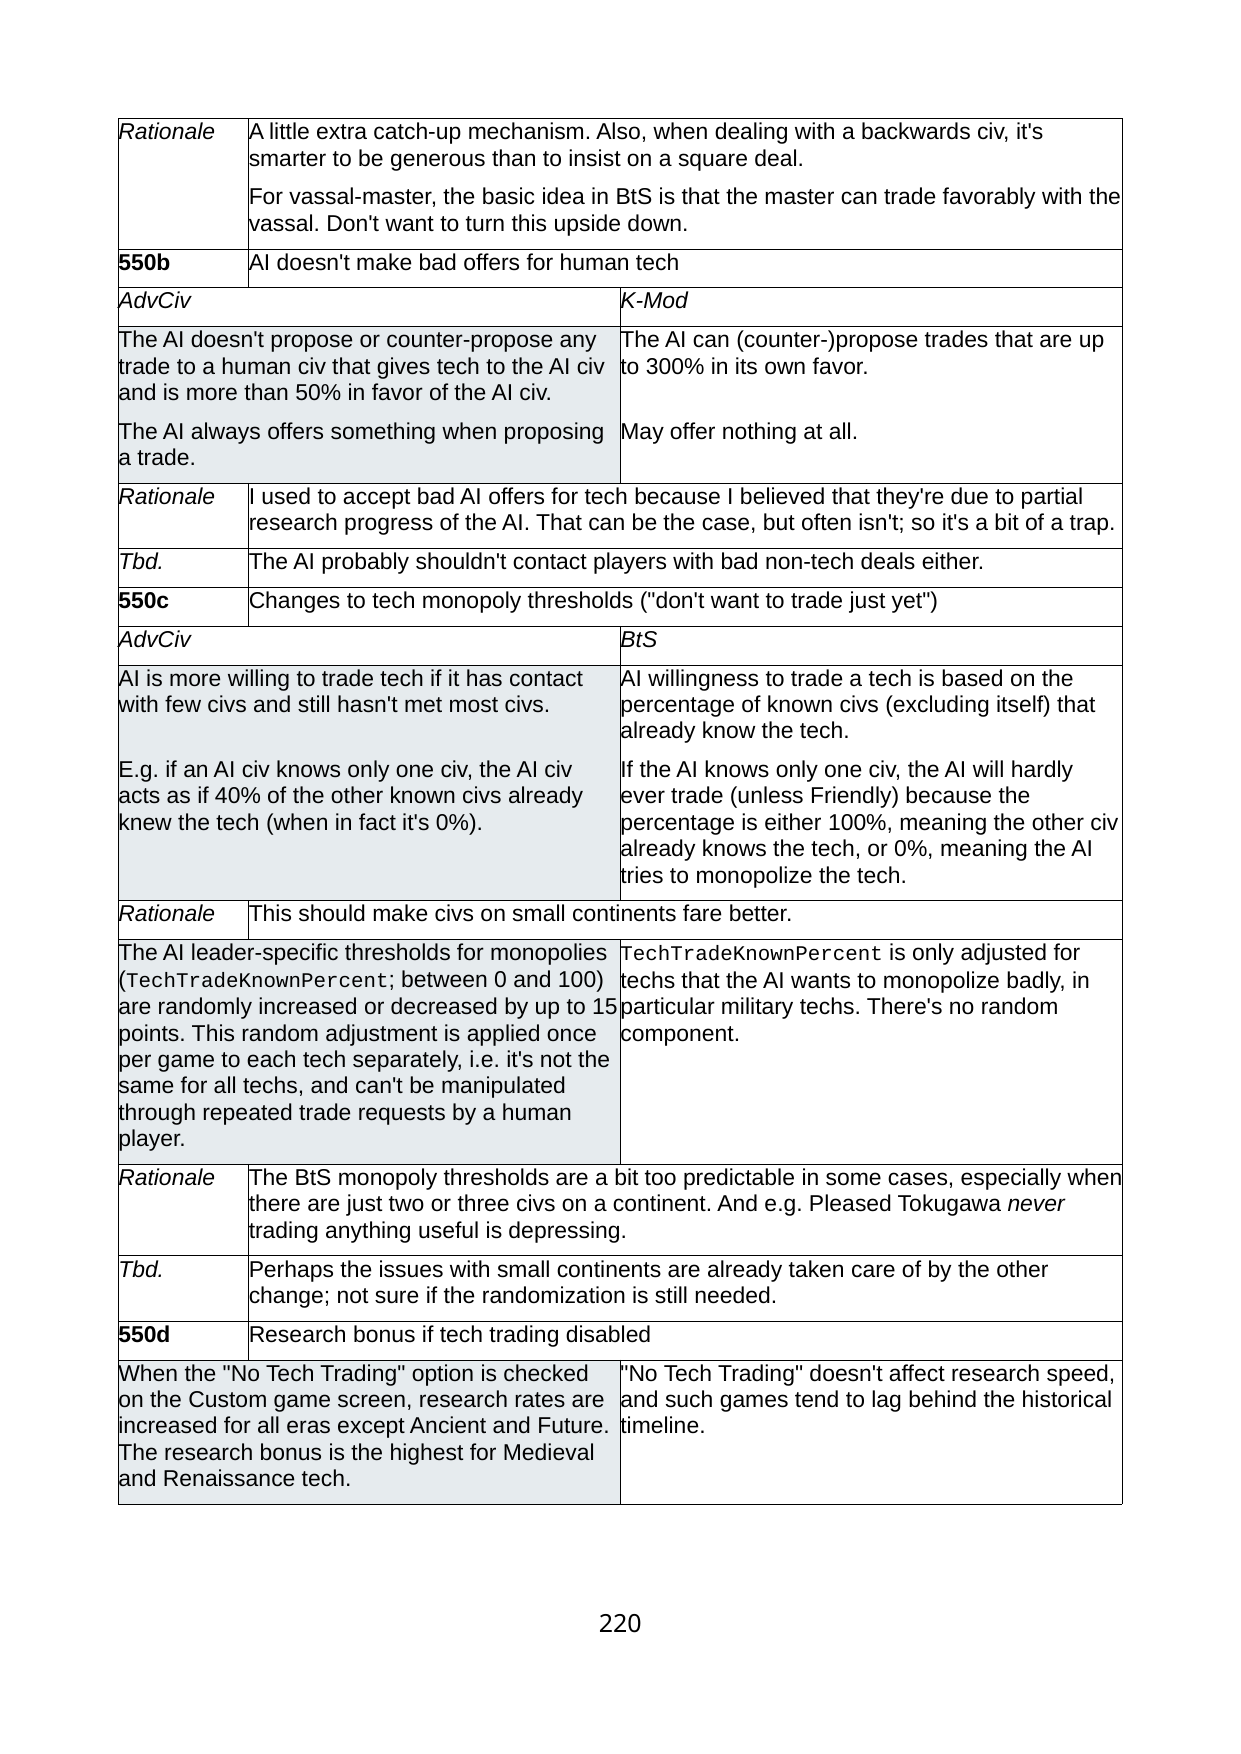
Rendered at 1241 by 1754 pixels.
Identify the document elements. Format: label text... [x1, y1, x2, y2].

table_cell The AI leader-specific thresholds for monopolies (TechTradeKnownPercent; between 0 and 100) are randomly increased or decreased by up to 15 points. This random adjustment is applied once per game to each tech separately, i.e. it's not the same for all techs, and can't be manipulated through repeated trade requests by a human player. [119, 940, 620, 1164]
table_cell The AI doesn't propose or counter-propose any trade to a human civ that gives tech to the AI civ and is more than 50% in favor of the AI civ. The AI always offers something when proposing a trade. [119, 327, 620, 483]
table_cell "No Tech Trading" doesn't affect research speed, and such games tend to lag behind the historical timeline. [621, 1361, 1122, 1504]
table_cell The AI probably shouldn't contact players with bad non-tech deals either. [249, 549, 1122, 587]
table_cell AdvCiv [119, 627, 620, 664]
table_cell This should make civs on small continents fare better. [249, 901, 1122, 939]
table_cell The AI can (counter-)propose trades that are up to 300% in its own favor. May offer nothing at all. [621, 327, 1122, 483]
table_cell BtS [621, 627, 1122, 664]
table_cell 550d [119, 1322, 248, 1359]
table_cell Tbd. [119, 1256, 248, 1321]
table_cell Research bonus if tech trading disabled [249, 1322, 1122, 1359]
table_cell When the "No Tech Trading" option is checked on the Custom game screen, research rates are increased for all eras except Ancient and Future. The research bonus is the highest for Medieval and Renaissance tech. [119, 1361, 620, 1504]
table_cell Rationale [119, 484, 248, 548]
table_cell K-Mod [621, 288, 1122, 326]
table_cell I used to accept bad AI offers for tech because I believed that they're due to partial research progress of the AI. That can be the case, but often isn't; so it's a bit of a trap. [249, 484, 1122, 548]
table_cell Changes to tech monopoly thresholds ("don't want to trade just yet") [249, 588, 1122, 626]
table_cell Rationale [119, 119, 248, 248]
table_cell 550b [119, 250, 248, 287]
table_cell AI is more willing to trade tech if it has contact with few civs and still hasn't met most civs. E.g. if an AI civ knows only one civ, the AI civ acts as if 40% of the other known civs already knew the tech (when in fact it's 0%). [119, 666, 620, 900]
table_cell A little extra catch-up mechanism. Also, when dealing with a backwards civ, it's smarter to be generous than to insist on a square deal. For vassal-master, the basic idea in BtS is that the master can trade favorably with the vassal. Don't want to turn this upside down. [249, 119, 1122, 248]
table_cell AI doesn't make bad offers for human tech [249, 250, 1122, 287]
table_cell TechTradeKnownPercent is only adjusted for techs that the AI wants to monopolize badly, in particular military techs. There's no random component. [621, 940, 1122, 1164]
table_cell Perhaps the issues with small continents are already taken care of by the other change; not sure if the randomization is still needed. [249, 1256, 1122, 1321]
table_cell AI willingness to trade a tech is based on the percentage of known civs (excluding itself) that already know the tech. If the AI knows only one civ, the AI will hardly ever trade (unless Friendly) because the percentage is either 100%, meaning the other civ already knows the tech, or 0%, meaning the AI tries to monopolize the tech. [621, 666, 1122, 900]
table_cell Tbd. [119, 549, 248, 587]
table_cell Rationale [119, 901, 248, 939]
table_cell AdvCiv [119, 288, 620, 326]
table_cell Rationale [119, 1165, 248, 1255]
table_cell 550c [119, 588, 248, 626]
table_cell The BtS monopoly thresholds are a bit too predictable in some cases, especially when there are just two or three civs on a continent. And e.g. Pleased Tokugawa never trading anything useful is depressing. [249, 1165, 1122, 1255]
